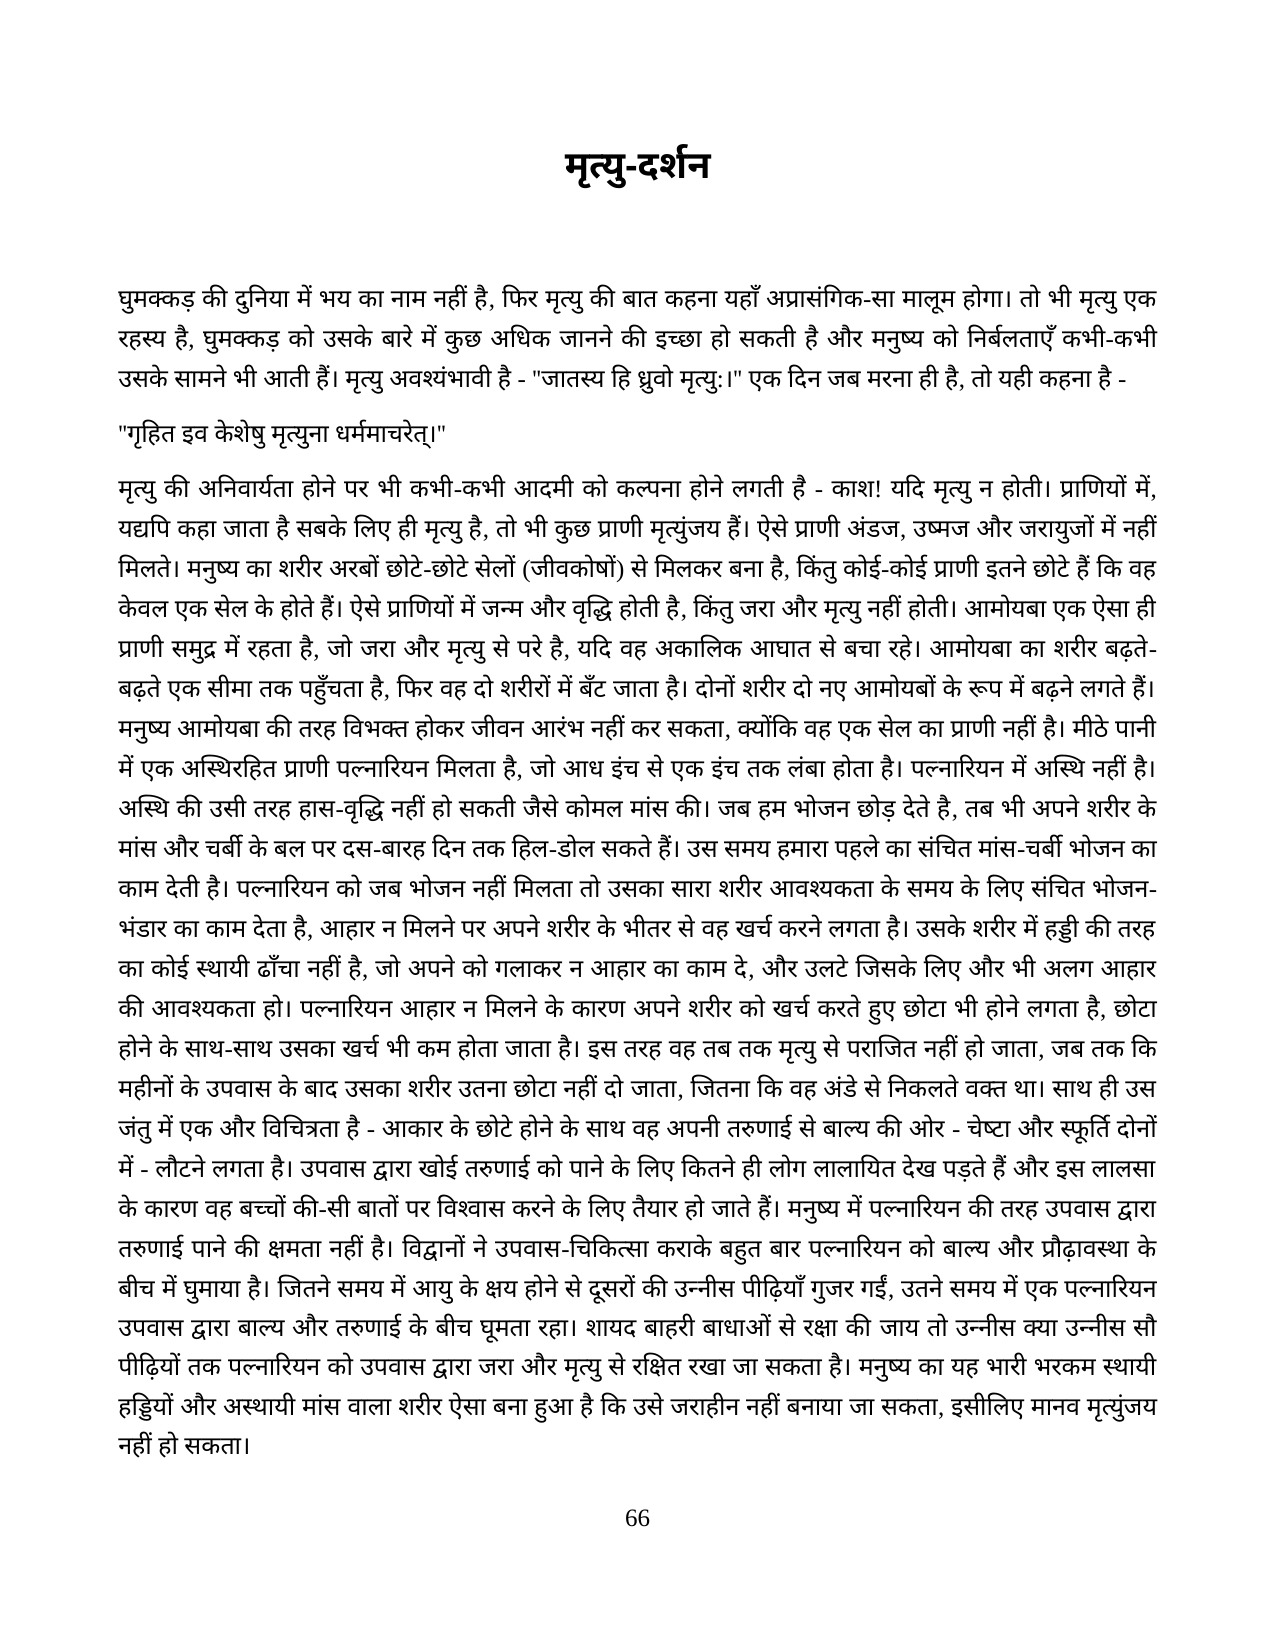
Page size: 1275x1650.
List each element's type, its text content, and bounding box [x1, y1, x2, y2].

text ''गृहित इव केशेषु मृत्‍युना धर्ममाचरेत्।'' [118, 419, 1157, 453]
text मृत्‍यु की अनिवार्यता होने पर भी कभी-कभी आदमी को कल्‍पना होने लगती है - काश! यदि मृत्‍यु न होती। प्राणियों में, यद्यपि कहा जाता है सबके लिए ही मृत्‍यु है, तो भी कुछ प्राणी मृत्युंजय हैं। ऐसे प्राणी अंडज, उष्‍मज और जरायुजों में नहीं मिलते। मनुष्‍य का शरीर अरबों छोटे-छोटे सेलों (जीवकोषों) से मिलकर बना है, किंतु कोई-कोई प्राणी इतने छोटे हैं कि वह केवल एक सेल के होते हैं। ऐसे प्राणियों में जन्‍म और वृद्धि होती है, किंतु जरा और मृत्‍यु नहीं होती। आमोयबा एक ऐसा ही प्राणी समुद्र में रहता है, जो जरा और मृत्‍यु से परे है, यदि वह अकालिक आघात से बचा रहे। आमोयबा का शरीर बढ़ते-बढ़ते एक सीमा तक पहुँचता है, फिर वह दो शरीरों में बँट जाता है। दोनों शरीर दो नए आमोयबों के रूप में बढ़ने लगते हैं। मनुष्‍य आमोयबा की तरह विभक्त होकर जीवन आरंभ नहीं कर सकता, क्‍योंकि वह एक सेल का प्राणी नहीं है। मीठे पानी में एक अस्थिरहित प्राणी पल्‍नारियन मिलता है, जो आध इंच से एक इंच तक लंबा होता है। पल्‍नारियन में अस्थि नहीं है। अस्थि की उसी तरह हास-वृद्धि नहीं हो सकती जैसे कोमल मांस की। जब हम भोजन छोड़ देते है, तब भी अपने शरीर के मांस और चर्बी के बल पर दस-बारह दिन तक हिल-डोल सकते हैं। उस समय हमारा पहले का संचित मांस-चर्बी भोजन का काम देती है। पल्‍नारियन को जब भोजन नहीं मिलता तो उसका सारा शरीर आवश्‍यकता के समय के लिए संचित भोजन-भंडार का काम देता है, आहार न मिलने पर अपने शरीर के भीतर से वह खर्च करने लगता है। उसके शरीर में हड्डी की तरह का कोई स्‍थायी ढाँचा नहीं है, जो अपने को गलाकर न आहार का काम दे, और उलटे जिसके लिए और भी अलग आहार की आवश्‍यकता हो। पल्‍नारियन आहार न मिलने के कारण अपने शरीर को खर्च करते हुए छोटा भी होने लगता है, छोटा होने के साथ-साथ उसका खर्च भी कम होता जाता है। इस तरह वह तब तक मृत्‍यु से पराजित नहीं हो जाता, जब तक कि महीनों के उपवास के बाद उसका शरीर उतना छोटा नहीं दो जाता, जितना कि वह अंडे से निकलते वक्‍त था। साथ ही उस जंतु में एक और विचित्रता है - आकार के छोटे होने के साथ वह अपनी तरुणाई से बाल्‍य की ओर - चेष्‍टा और स्‍फूर्ति दोनों में - लौटने लगता है। उपवास द्वारा खोई तरुणाई को पाने के लिए कितने ही लोग लालायित देख पड़ते हैं और इस लालसा के कारण वह बच्‍चों की-सी बातों पर विश्‍वास करने के लिए तैयार हो जाते हैं। मनुष्‍य में पल्‍नारियन की तरह उपवास द्वारा तरुणाई पाने की क्षमता नहीं है। विद्वानों ने उपवास-चिकित्‍सा कराके बहुत बार पल्‍नारियन को बाल्‍य और प्रौढ़ावस्‍था के बीच में घुमाया है। जितने समय में आयु के क्षय होने से दूसरों की उन्‍नीस पीढ़ियाँ गुजर गईं, उतने समय में एक पल्‍नारियन उपवास द्वारा बाल्‍य और तरुणाई के बीच घूमता रहा। शायद बाहरी बाधाओं से रक्षा की जाय तो उन्‍नीस क्या उन्‍नीस सौ पीढ़ियों तक पल्‍नारियन को उपवास द्वारा जरा और मृत्‍यु से रक्षित रखा जा सकता है। मनुष्‍य का यह भारी भरकम स्‍थायी हड्डियों और अस्‍थायी मांस वाला शरीर ऐसा बना हुआ है कि उसे जराहीन नहीं बनाया जा सकता, इसीलिए मानव मृत्‍युंजय नहीं हो सकता। [118, 474, 1157, 1465]
text घुमक्कड़ की दुनिया में भय का नाम नहीं है, फिर मृत्‍यु की बात कहना यहाँ अप्रासंगिक-सा मालूम होगा। तो भी मृत्‍यु एक रहस्‍य है, घुमक्कड़ को उसके बारे में कुछ अधिक जानने की इच्‍छा हो सकती है और मनुष्‍य को निर्बलताएँ कभी-कभी उसके सामने भी आती हैं। मृत्‍यु अवश्यंभावी है - ''जातस्‍य हि ध्रुवो मृत्‍यु:।'' एक दिन जब मरना ही है, तो यही कहना है - [118, 284, 1157, 398]
subtitle मृत्‍यु-दर्शन [118, 143, 1157, 194]
